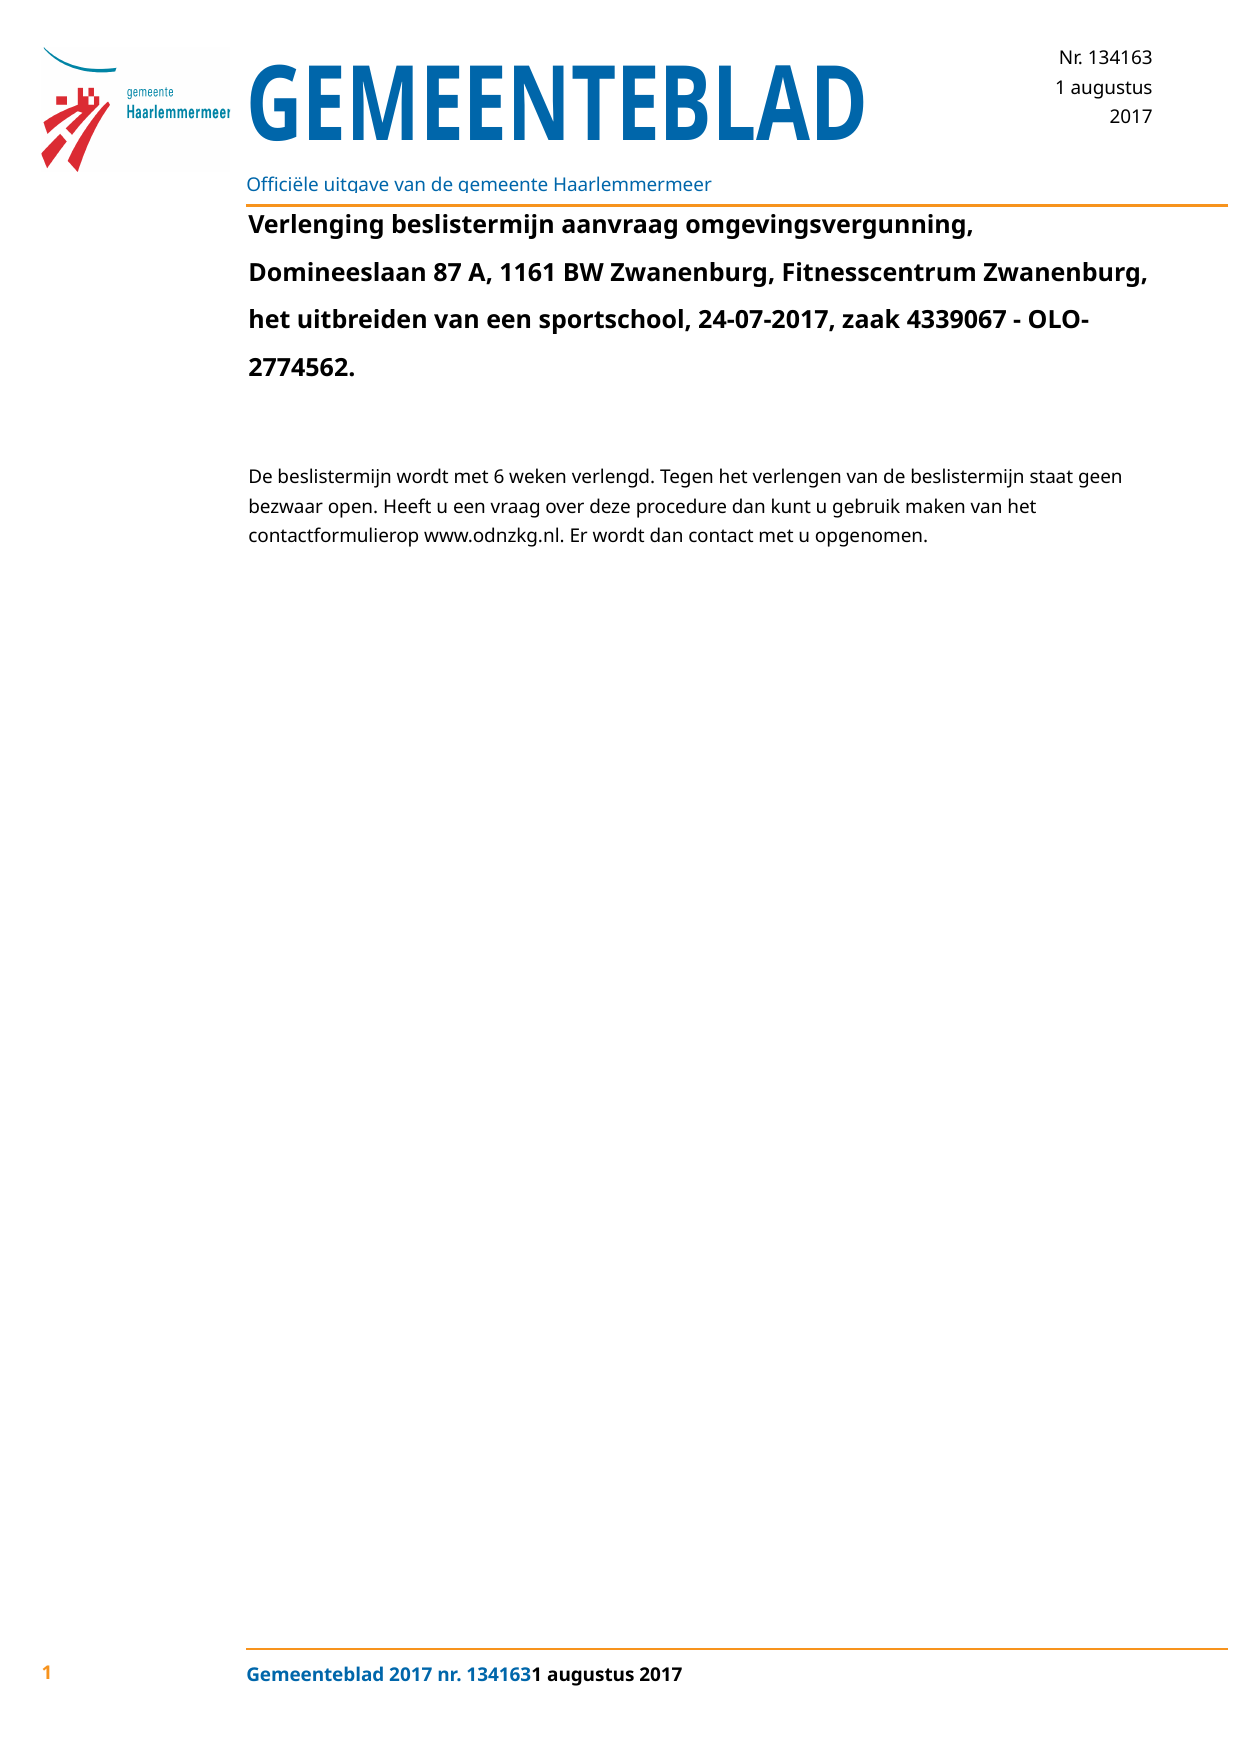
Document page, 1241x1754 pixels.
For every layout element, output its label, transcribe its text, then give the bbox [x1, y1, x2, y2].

text Verlenging beslistermijn aanvraag omgevingsvergunning, Domineeslaan 87 A, 1161 BW Zwanenburg, Fitnesscentrum Zwanenburg, het uitbreiden van een sportschool, 24-07-2017, zaak 4339067 - OLO-2774562. [248, 207, 1152, 384]
picture [41, 47, 231, 172]
text De beslistermijn wordt met 6 weken verlengd. Tegen het verlengen van de beslistermijn staat geen bezwaar open. Heeft u een vraag over deze procedure dan kunt u gebruik maken van het contactformulierop www.odnzkg.nl. Er wordt dan contact met u opgenomen. [248, 463, 1152, 548]
